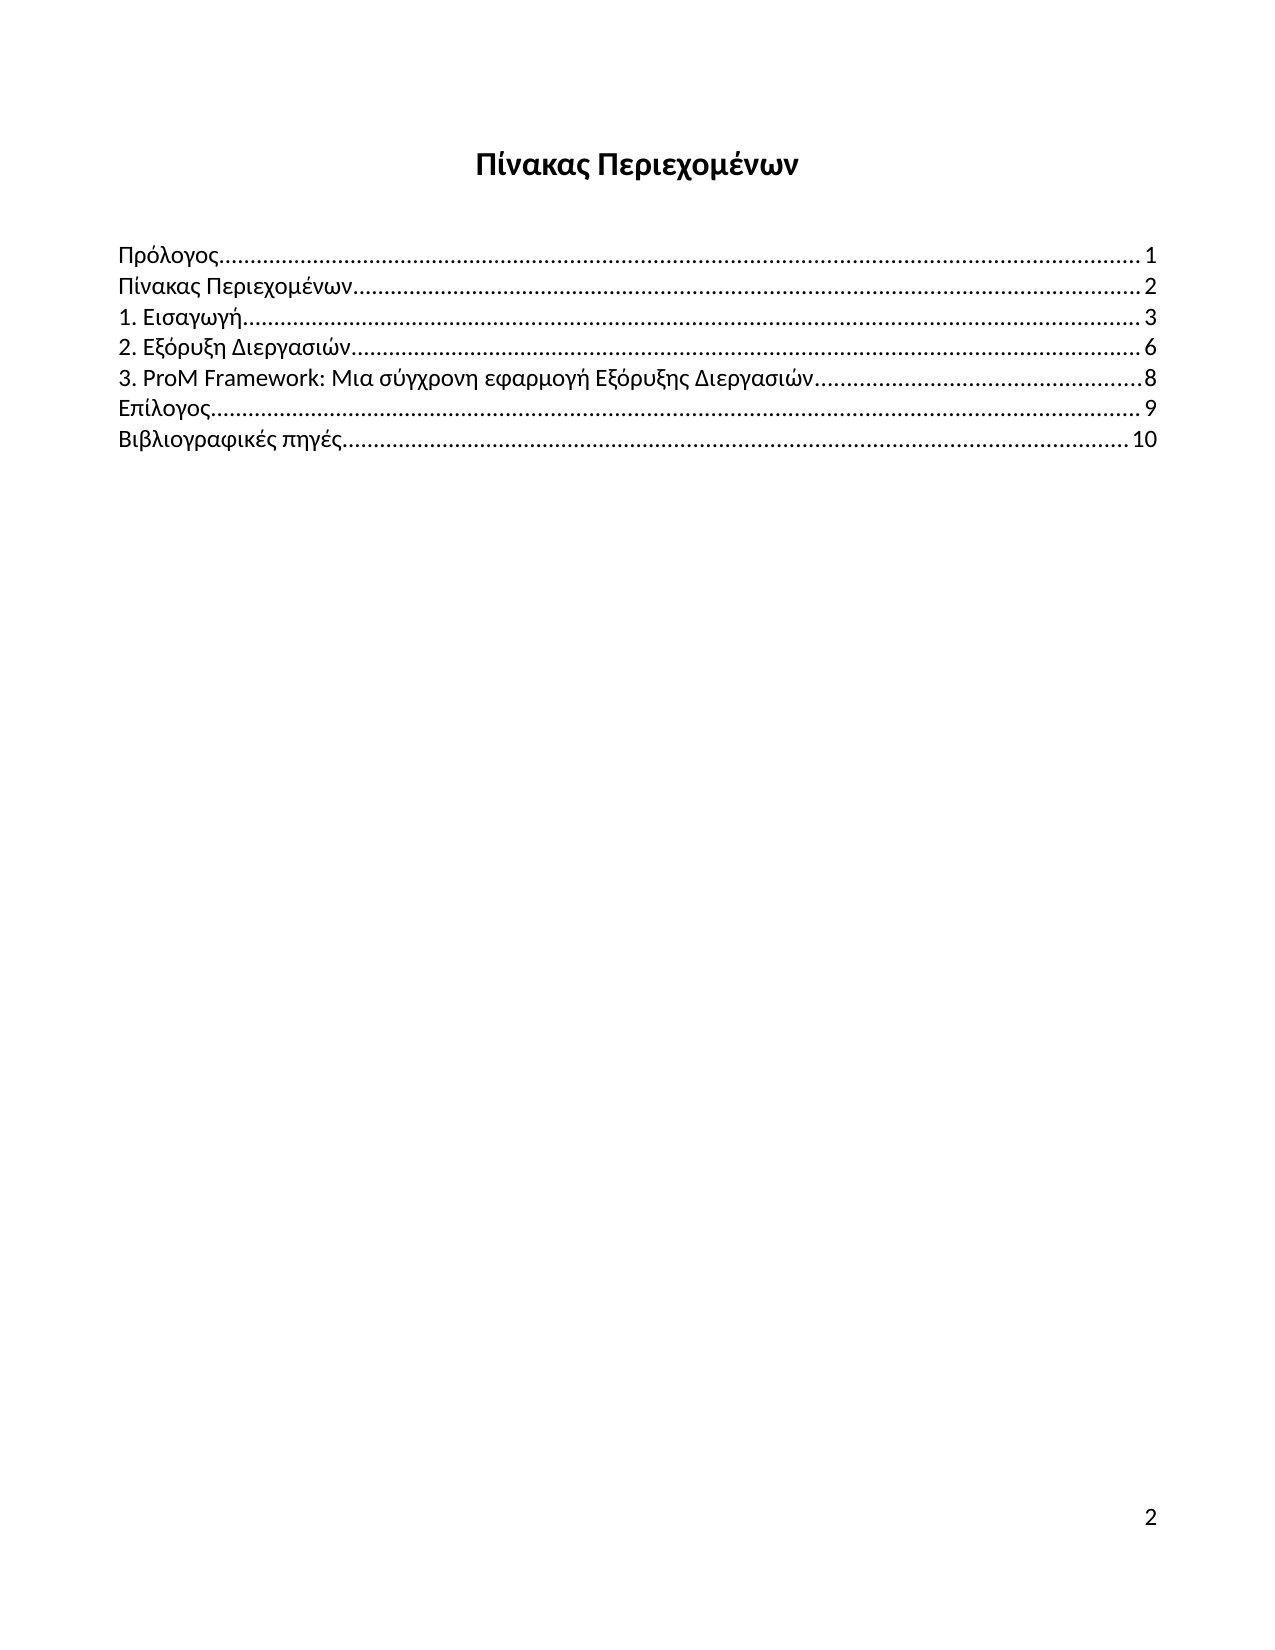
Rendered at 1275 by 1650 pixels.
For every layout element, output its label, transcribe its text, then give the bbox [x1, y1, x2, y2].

text 1. Εισαγωγή 3 [118, 301, 1157, 331]
text Βιβλιογραφικές πηγές 10 [118, 423, 1157, 453]
subtitle Πίνακας Περιεχομένων [118, 143, 1157, 184]
text Πίνακας Περιεχομένων 2 [118, 270, 1157, 301]
text Επίλογος 9 [118, 392, 1157, 423]
text 3. ProM Framework: Μια σύγχρονη εφαρμογή Εξόρυξης Διεργασιών 8 [118, 362, 1157, 392]
text 2. Εξόρυξη Διεργασιών 6 [118, 331, 1157, 362]
text Πρόλογος 1 [118, 239, 1157, 270]
